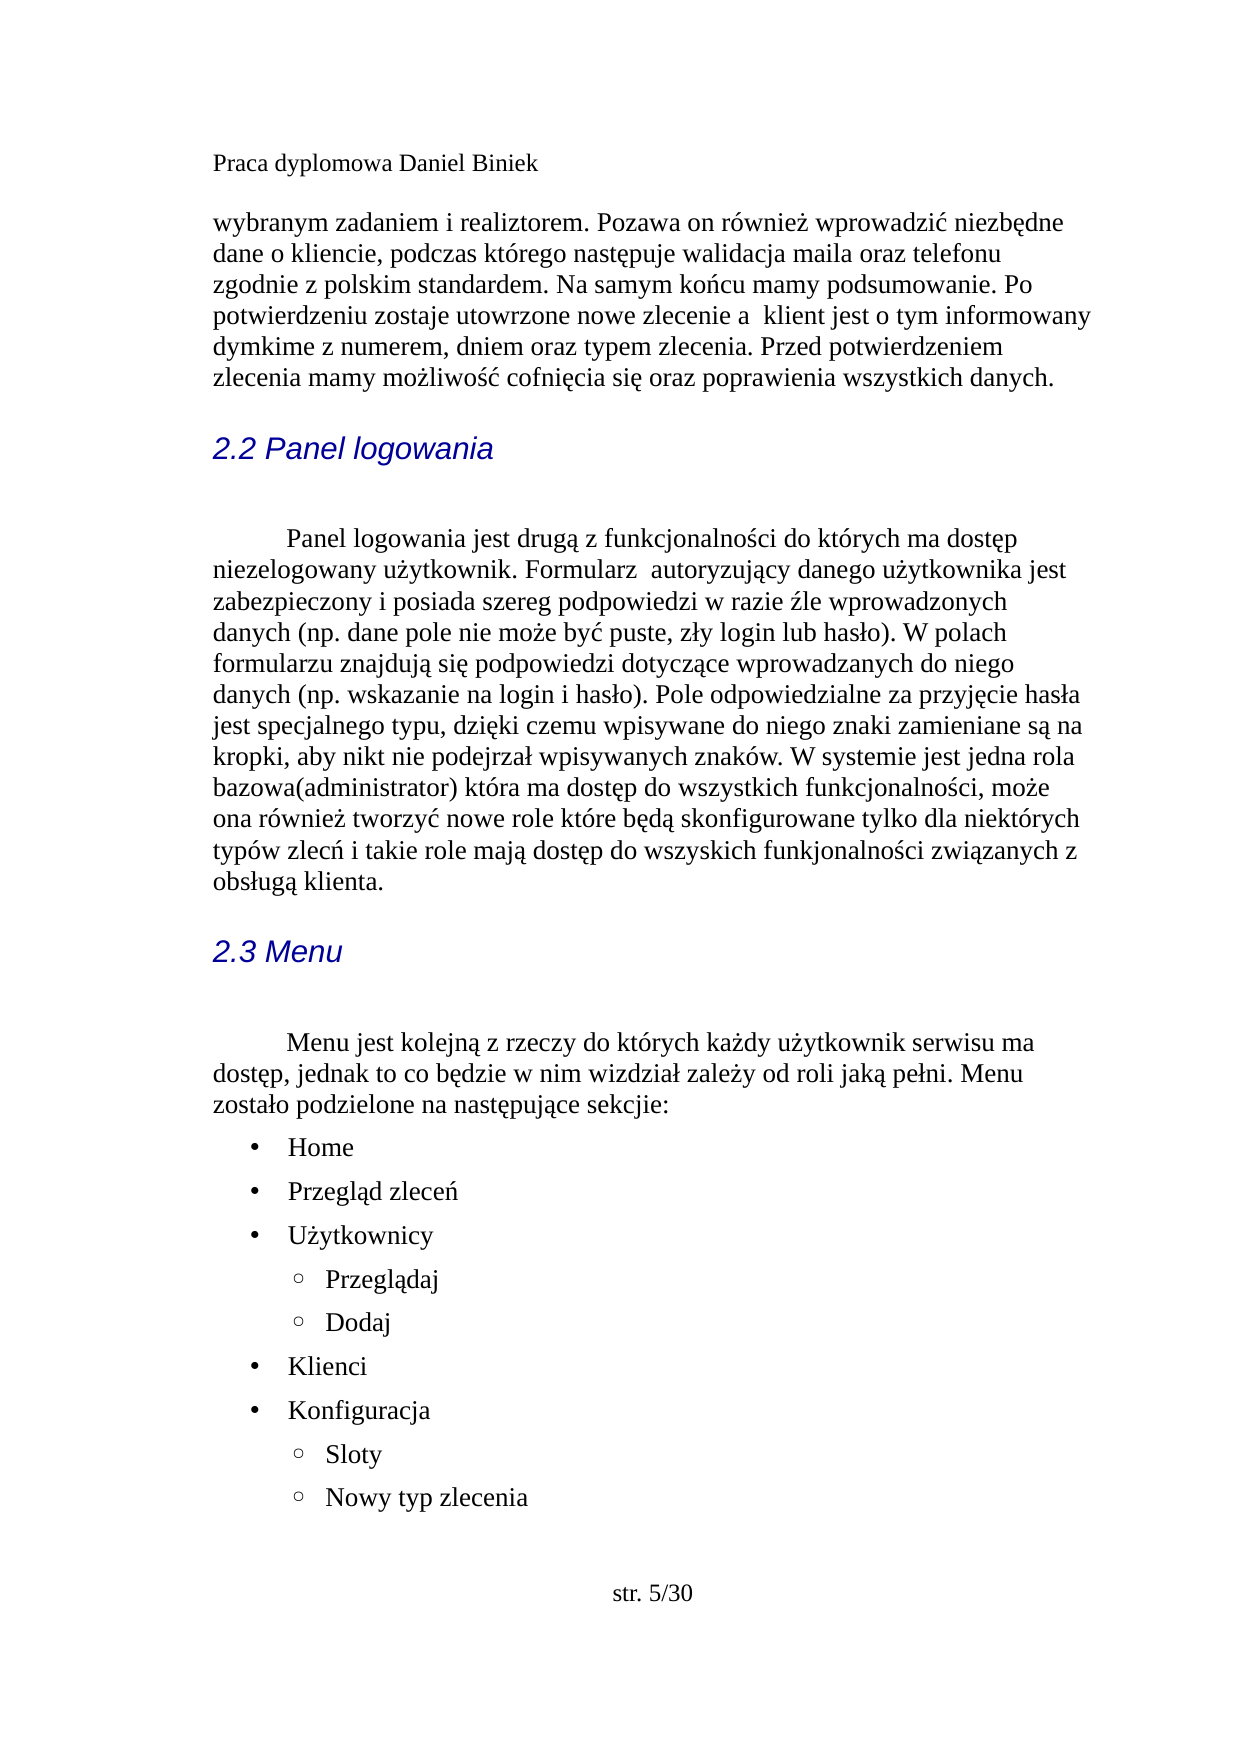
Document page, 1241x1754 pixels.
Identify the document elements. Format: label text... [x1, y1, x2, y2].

list Sloty [288, 1438, 1093, 1469]
list Konfiguracja [250, 1394, 1093, 1425]
list Home [250, 1132, 1093, 1163]
text Panel logowania jest drugą z funkcjonalności do których ma dostęp niezelogowany użytkownik. Formularz autoryzujący danego użytkownika jest zabezpieczony i posiada szereg podpowiedzi w razie źle wprowadzonych danych (np. dane pole nie może być puste, zły login lub hasło). W polach formularzu znajdują się podpowiedzi dotyczące wprowadzanych do niego danych (np. wskazanie na login i hasło). Pole odpowiedzialne za przyjęcie hasła jest specjalnego typu, dzięki czemu wpisywane do niego znaki zamieniane są na kropki, aby nikt nie podejrzał wpisywanych znaków. W systemie jest jedna rola bazowa(administrator) która ma dostęp do wszystkich funkcjonalności, może ona również tworzyć nowe role które będą skonfigurowane tylko dla niektórych typów zlecń i takie role mają dostęp do wszyskich funkjonalności związanych z obsługą klienta. [213, 522, 1093, 896]
list Dodaj [288, 1307, 1093, 1338]
list Przegląd zleceń [250, 1175, 1093, 1207]
subtitle 2.2 Panel logowania [213, 430, 1093, 466]
text wybranym zadaniem i realiztorem. Pozawa on również wprowadzić niezbędne dane o kliencie, podczas którego następuje walidacja maila oraz telefonu zgodnie z polskim standardem. Na samym końcu mamy podsumowanie. Po potwierdzeniu zostaje utowrzone nowe zlecenie a klient jest o tym informowany dymkime z numerem, dniem oraz typem zlecenia. Przed potwierdzeniem zlecenia mamy możliwość cofnięcia się oraz poprawienia wszystkich danych. [213, 206, 1093, 393]
subtitle 2.3 Menu [213, 933, 1093, 969]
list Przeglądaj [288, 1263, 1093, 1294]
text Menu jest kolejną z rzeczy do których każdy użytkownik serwisu ma dostęp, jednak to co będzie w nim wizdział zależy od roli jaką pełni. Menu zostało podzielone na następujące sekcjie: [213, 1026, 1093, 1119]
list Użytkownicy [250, 1219, 1093, 1250]
list Klienci [250, 1350, 1093, 1382]
list Nowy typ zlecenia [288, 1482, 1093, 1513]
